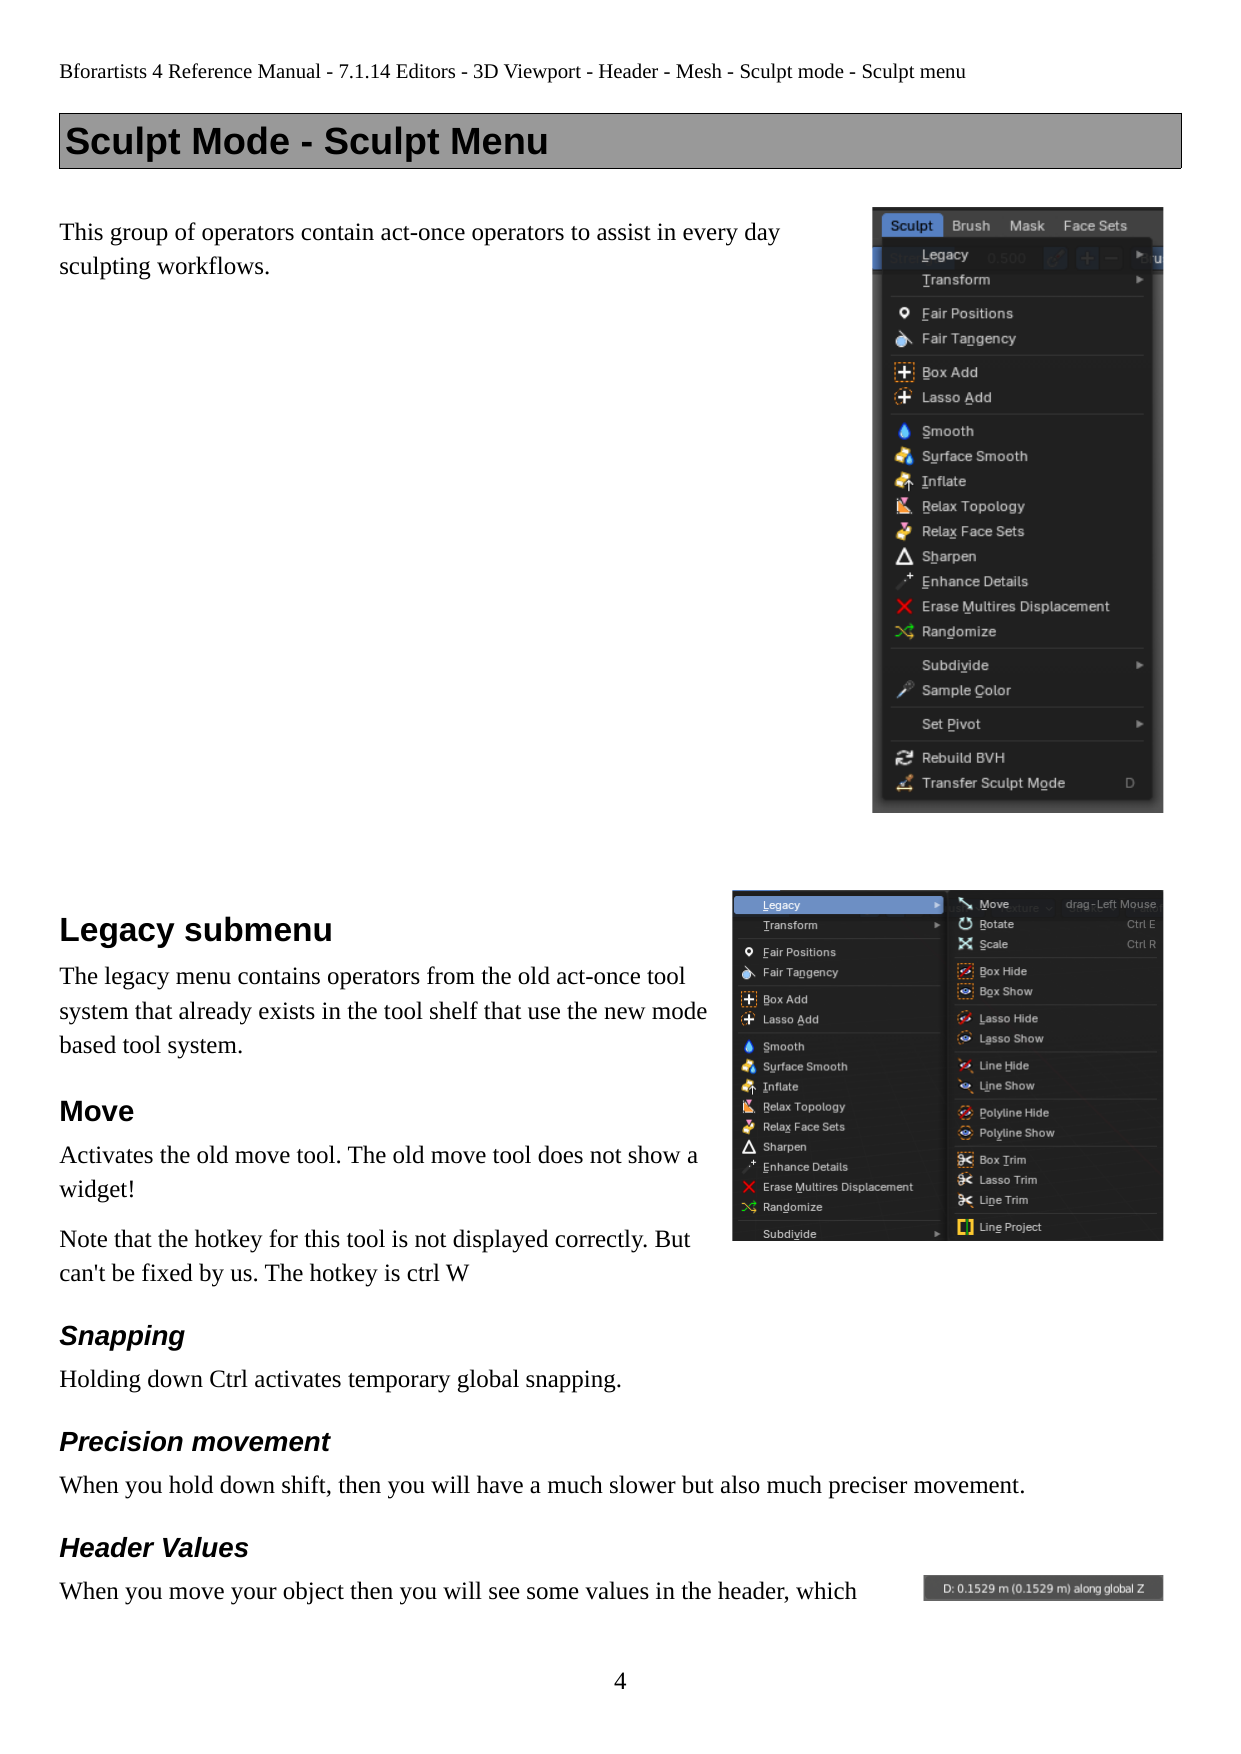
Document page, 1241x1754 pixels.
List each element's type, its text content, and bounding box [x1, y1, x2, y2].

text Note that the hotkey for this tool is not displayed correctly. But can't be fixed by us. The hotkey is ctrl W [59, 1224, 1181, 1287]
text Activates the old move tool. The old move tool does not show a widget! [59, 1140, 732, 1203]
text Holding down Ctrl activates temporary global snapping. [59, 1364, 1181, 1393]
subtitle [1164, 910, 1181, 949]
subtitle Precision movement [59, 1426, 1181, 1457]
subtitle [1164, 1094, 1181, 1128]
picture [732, 890, 1164, 1241]
subtitle Move [59, 1094, 732, 1128]
text When you hold down shift, then you will have a much slower but also much preciser movement. [59, 1470, 1181, 1499]
text When you move your object then you will see some values in the header, which [59, 1576, 1181, 1605]
subtitle Snapping [59, 1320, 1181, 1352]
text The legacy menu contains operators from the old act-once tool system that already exists in the tool shelf that use the new mode based tool system. [59, 961, 732, 1059]
picture [923, 1575, 1164, 1601]
subtitle Legacy submenu [59, 910, 732, 949]
table_header Sculpt Mode - Sculpt Menu [60, 114, 1181, 168]
subtitle Header Values [59, 1532, 1181, 1563]
text This group of operators contain act-once operators to assist in every day sculpting workflows. [59, 217, 872, 280]
picture [872, 207, 1164, 813]
